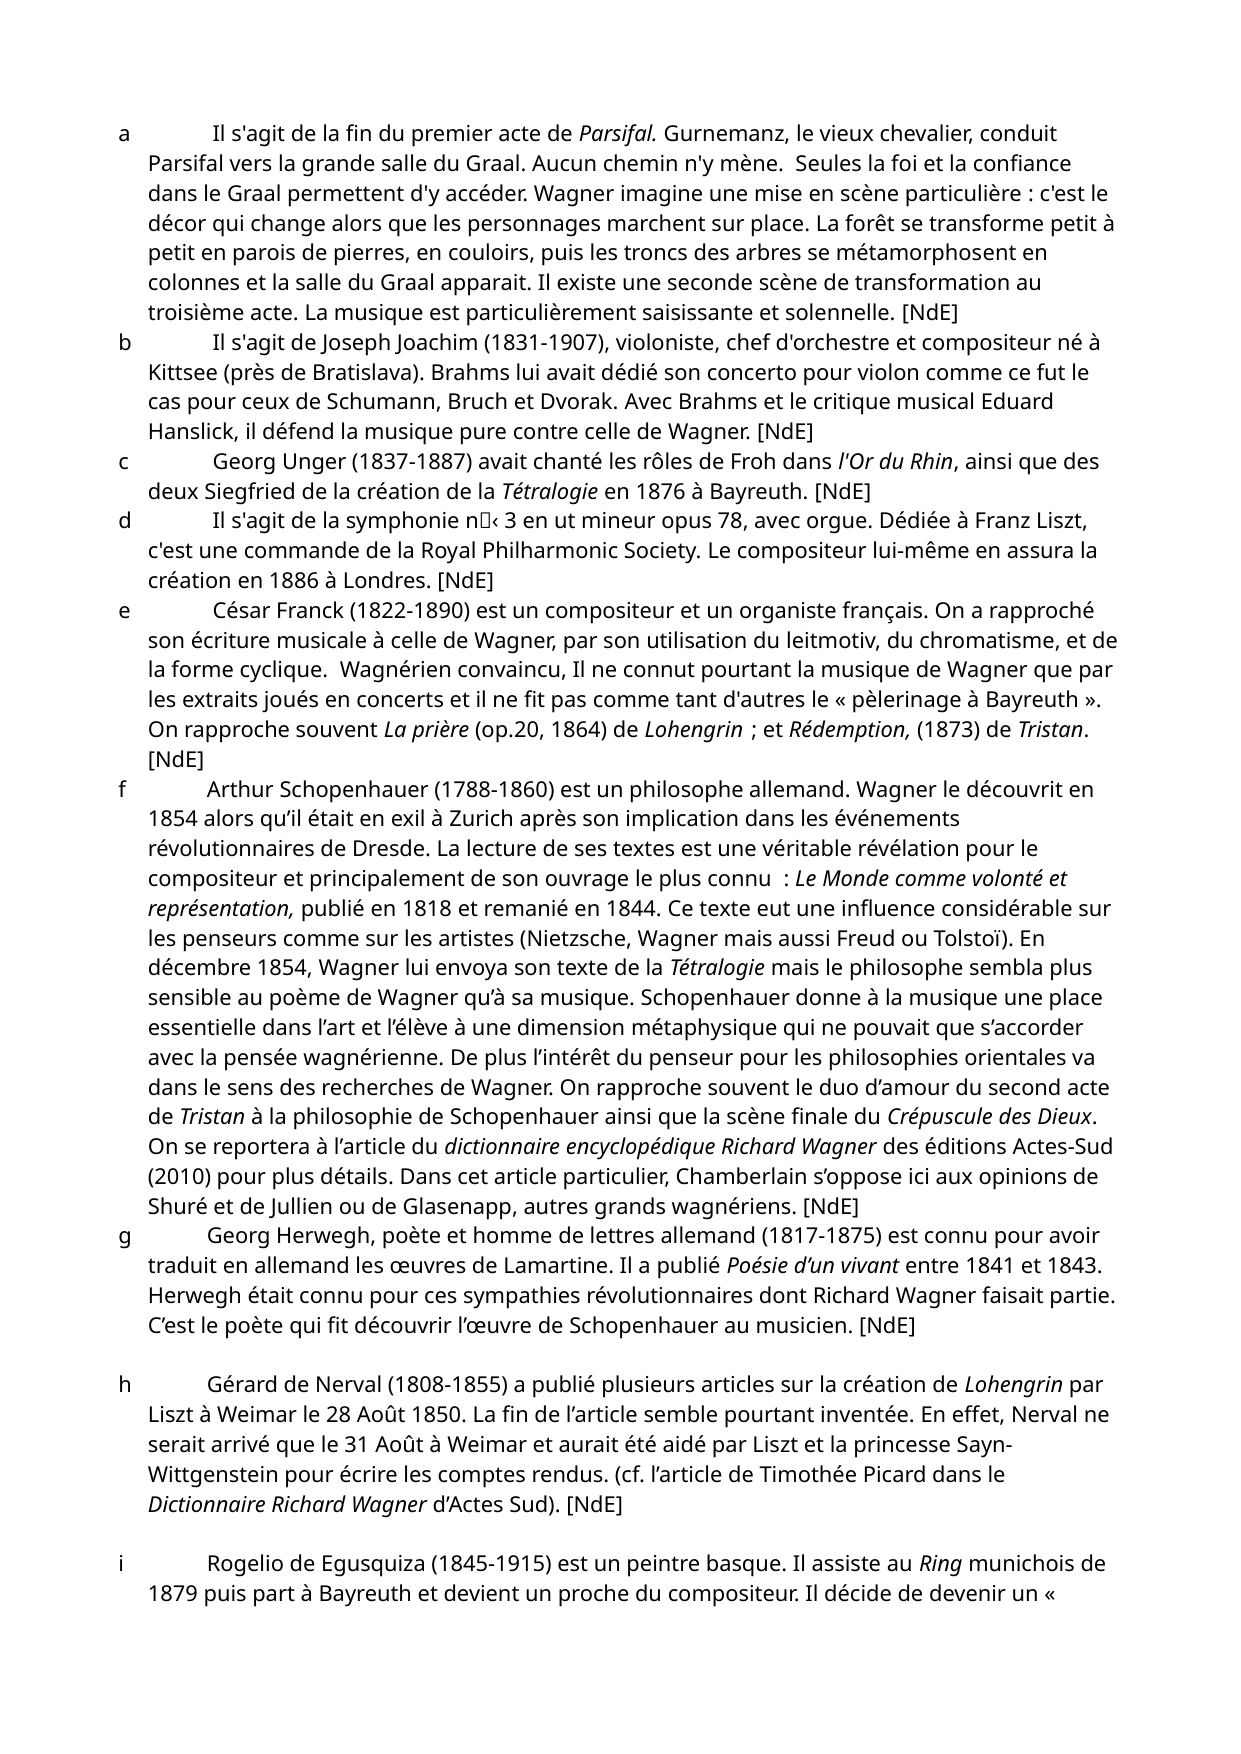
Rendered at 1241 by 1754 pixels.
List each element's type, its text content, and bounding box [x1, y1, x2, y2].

text Gérard de Nerval (1808-1855) a publié plusieurs articles sur la création de Lohengrin par Liszt à Weimar le 28 Août 1850. La fin de l’article semble pourtant inventée. En effet, Nerval ne serait arrivé que le 31 Août à Weimar et aurait été aidé par Liszt et la princesse Sayn-Wittgenstein pour écrire les comptes rendus. (cf. l’article de Timothée Picard dans le Dictionnaire Richard Wagner d’Actes Sud). [NdE] [118, 1369, 1122, 1518]
text Georg Herwegh, poète et homme de lettres allemand (1817-1875) est connu pour avoir traduit en allemand les œuvres de Lamartine. Il a publié Poésie d’un vivant entre 1841 et 1843. Herwegh était connu pour ces sympathies révolutionnaires dont Richard Wagner faisait partie. C’est le poète qui fit découvrir l’œuvre de Schopenhauer au musicien. [NdE] [118, 1220, 1122, 1339]
text Rogelio de Egusquiza (1845-1915) est un peintre basque. Il assiste au Ring munichois de 1879 puis part à Bayreuth et devient un proche du compositeur. Il décide de devenir un « [118, 1548, 1122, 1608]
text Il s'agit de la symphonie n‹ 3 en ut mineur opus 78, avec orgue. Dédiée à Franz Liszt, c'est une commande de la Royal Philharmonic Society. Le compositeur lui-même en assura la création en 1886 à Londres. [NdE] [118, 505, 1122, 595]
text César Franck (1822-1890) est un compositeur et un organiste français. On a rapproché son écriture musicale à celle de Wagner, par son utilisation du leitmotiv, du chromatisme, et de la forme cyclique. Wagnérien convaincu, Il ne connut pourtant la musique de Wagner que par les extraits joués en concerts et il ne fit pas comme tant d'autres le « pèlerinage à Bayreuth ». On rapproche souvent La prière (op.20, 1864) de Lohengrin ; et Rédemption, (1873) de Tristan. [NdE] [118, 595, 1122, 773]
text Georg Unger (1837-1887) avait chanté les rôles de Froh dans l'Or du Rhin, ainsi que des deux Siegfried de la création de la Tétralogie en 1876 à Bayreuth. [NdE] [118, 446, 1122, 505]
text Il s'agit de la fin du premier acte de Parsifal. Gurnemanz, le vieux chevalier, conduit Parsifal vers la grande salle du Graal. Aucun chemin n'y mène. Seules la foi et la confiance dans le Graal permettent d'y accéder. Wagner imagine une mise en scène particulière : c'est le décor qui change alors que les personnages marchent sur place. La forêt se transforme petit à petit en parois de pierres, en couloirs, puis les troncs des arbres se métamorphosent en colonnes et la salle du Graal apparait. Il existe une seconde scène de transformation au troisième acte. La musique est particulièrement saisissante et solennelle. [NdE] [118, 118, 1122, 327]
text Il s'agit de Joseph Joachim (1831-1907), violoniste, chef d'orchestre et compositeur né à Kittsee (près de Bratislava). Brahms lui avait dédié son concerto pour violon comme ce fut le cas pour ceux de Schumann, Bruch et Dvorak. Avec Brahms et le critique musical Eduard Hanslick, il défend la musique pure contre celle de Wagner. [NdE] [118, 327, 1122, 446]
text Arthur Schopenhauer (1788-1860) est un philosophe allemand. Wagner le découvrit en 1854 alors qu’il était en exil à Zurich après son implication dans les événements révolutionnaires de Dresde. La lecture de ses textes est une véritable révélation pour le compositeur et principalement de son ouvrage le plus connu : Le Monde comme volonté et représentation, publié en 1818 et remanié en 1844. Ce texte eut une influence considérable sur les penseurs comme sur les artistes (Nietzsche, Wagner mais aussi Freud ou Tolstoï). En décembre 1854, Wagner lui envoya son texte de la Tétralogie mais le philosophe sembla plus sensible au poème de Wagner qu’à sa musique. Schopenhauer donne à la musique une place essentielle dans l’art et l’élève à une dimension métaphysique qui ne pouvait que s’accorder avec la pensée wagnérienne. De plus l’intérêt du penseur pour les philosophies orientales va dans le sens des recherches de Wagner. On rapproche souvent le duo d’amour du second acte de Tristan à la philosophie de Schopenhauer ainsi que la scène finale du Crépuscule des Dieux. On se reportera à l’article du dictionnaire encyclopédique Richard Wagner des éditions Actes-Sud (2010) pour plus détails. Dans cet article particulier, Chamberlain s’oppose ici aux opinions de Shuré et de Jullien ou de Glasenapp, autres grands wagnériens. [NdE] [118, 773, 1122, 1220]
